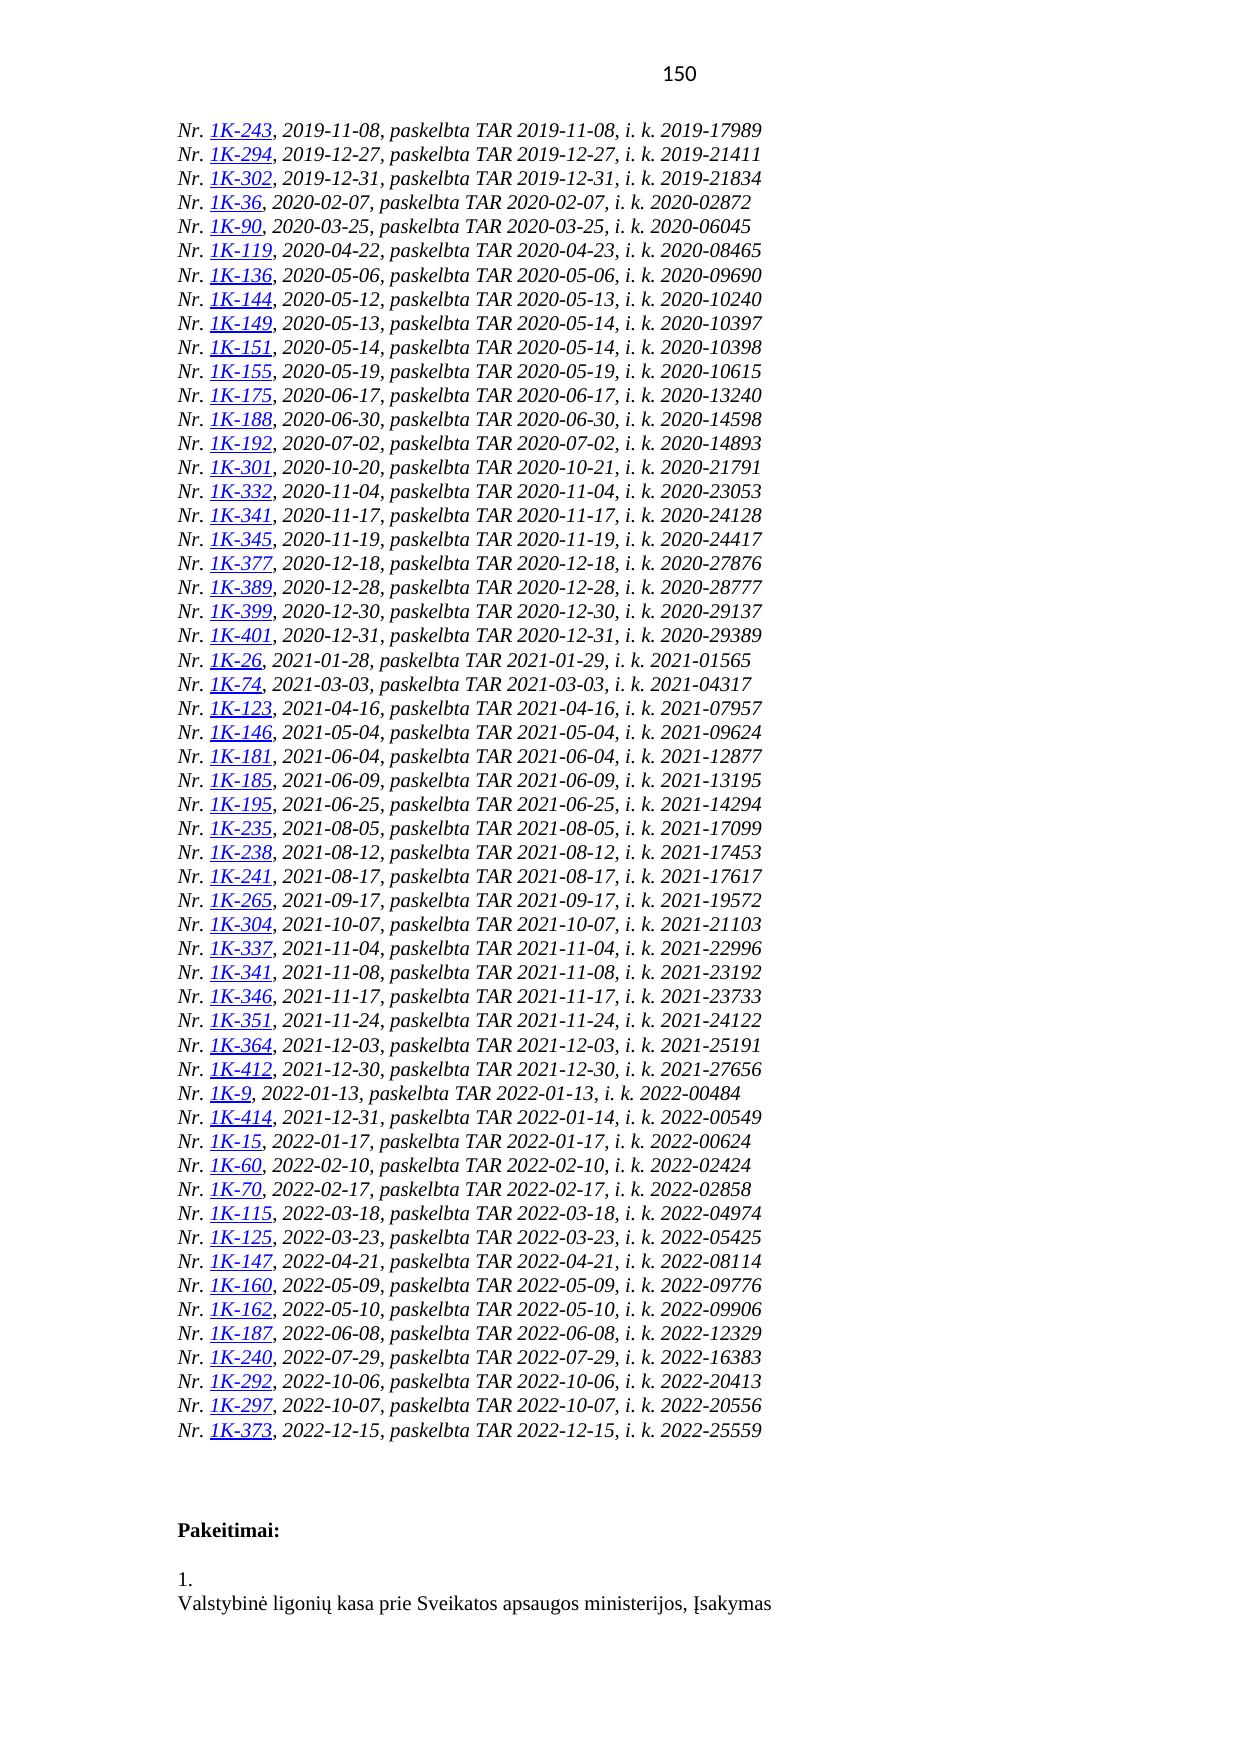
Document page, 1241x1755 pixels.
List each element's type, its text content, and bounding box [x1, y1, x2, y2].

text Nr. 1K-265, 2021-09-17, paskelbta TAR 2021-09-17, i. k. 2021-19572 [177, 888, 1181, 912]
text Nr. 1K-373, 2022-12-15, paskelbta TAR 2022-12-15, i. k. 2022-25559 [177, 1417, 1181, 1442]
text Nr. 1K-187, 2022-06-08, paskelbta TAR 2022-06-08, i. k. 2022-12329 [177, 1321, 1181, 1345]
text Nr. 1K-292, 2022-10-06, paskelbta TAR 2022-10-06, i. k. 2022-20413 [177, 1369, 1181, 1393]
text Nr. 1K-401, 2020-12-31, paskelbta TAR 2020-12-31, i. k. 2020-29389 [177, 623, 1181, 647]
text Nr. 1K-90, 2020-03-25, paskelbta TAR 2020-03-25, i. k. 2020-06045 [177, 214, 1181, 238]
text Nr. 1K-337, 2021-11-04, paskelbta TAR 2021-11-04, i. k. 2021-22996 [177, 936, 1181, 960]
text Nr. 1K-185, 2021-06-09, paskelbta TAR 2021-06-09, i. k. 2021-13195 [177, 768, 1181, 792]
text Nr. 1K-119, 2020-04-22, paskelbta TAR 2020-04-23, i. k. 2020-08465 [177, 238, 1181, 262]
text Nr. 1K-238, 2021-08-12, paskelbta TAR 2021-08-12, i. k. 2021-17453 [177, 840, 1181, 864]
text Nr. 1K-241, 2021-08-17, paskelbta TAR 2021-08-17, i. k. 2021-17617 [177, 864, 1181, 888]
text Nr. 1K-175, 2020-06-17, paskelbta TAR 2020-06-17, i. k. 2020-13240 [177, 383, 1181, 407]
text Nr. 1K-332, 2020-11-04, paskelbta TAR 2020-11-04, i. k. 2020-23053 [177, 479, 1181, 503]
text Nr. 1K-364, 2021-12-03, paskelbta TAR 2021-12-03, i. k. 2021-25191 [177, 1032, 1181, 1057]
text Nr. 1K-345, 2020-11-19, paskelbta TAR 2020-11-19, i. k. 2020-24417 [177, 527, 1181, 551]
text Nr. 1K-304, 2021-10-07, paskelbta TAR 2021-10-07, i. k. 2021-21103 [177, 912, 1181, 936]
text Nr. 1K-74, 2021-03-03, paskelbta TAR 2021-03-03, i. k. 2021-04317 [177, 672, 1181, 696]
text Nr. 1K-297, 2022-10-07, paskelbta TAR 2022-10-07, i. k. 2022-20556 [177, 1393, 1181, 1417]
text Nr. 1K-26, 2021-01-28, paskelbta TAR 2021-01-29, i. k. 2021-01565 [177, 647, 1181, 672]
text Valstybinė ligonių kasa prie Sveikatos apsaugos ministerijos, Įsakymas [177, 1591, 1181, 1615]
text Nr. 1K-60, 2022-02-10, paskelbta TAR 2022-02-10, i. k. 2022-02424 [177, 1153, 1181, 1177]
text Nr. 1K-192, 2020-07-02, paskelbta TAR 2020-07-02, i. k. 2020-14893 [177, 431, 1181, 455]
text Nr. 1K-162, 2022-05-10, paskelbta TAR 2022-05-10, i. k. 2022-09906 [177, 1297, 1181, 1321]
text Nr. 1K-302, 2019-12-31, paskelbta TAR 2019-12-31, i. k. 2019-21834 [177, 166, 1181, 190]
text Nr. 1K-181, 2021-06-04, paskelbta TAR 2021-06-04, i. k. 2021-12877 [177, 744, 1181, 768]
text Nr. 1K-15, 2022-01-17, paskelbta TAR 2022-01-17, i. k. 2022-00624 [177, 1129, 1181, 1153]
text Nr. 1K-149, 2020-05-13, paskelbta TAR 2020-05-14, i. k. 2020-10397 [177, 311, 1181, 335]
text Nr. 1K-240, 2022-07-29, paskelbta TAR 2022-07-29, i. k. 2022-16383 [177, 1345, 1181, 1369]
text Nr. 1K-70, 2022-02-17, paskelbta TAR 2022-02-17, i. k. 2022-02858 [177, 1177, 1181, 1201]
text Nr. 1K-160, 2022-05-09, paskelbta TAR 2022-05-09, i. k. 2022-09776 [177, 1273, 1181, 1297]
text Nr. 1K-151, 2020-05-14, paskelbta TAR 2020-05-14, i. k. 2020-10398 [177, 335, 1181, 359]
text Nr. 1K-294, 2019-12-27, paskelbta TAR 2019-12-27, i. k. 2019-21411 [177, 142, 1181, 166]
text Nr. 1K-188, 2020-06-30, paskelbta TAR 2020-06-30, i. k. 2020-14598 [177, 407, 1181, 431]
text Nr. 1K-235, 2021-08-05, paskelbta TAR 2021-08-05, i. k. 2021-17099 [177, 816, 1181, 840]
text Nr. 1K-115, 2022-03-18, paskelbta TAR 2022-03-18, i. k. 2022-04974 [177, 1201, 1181, 1225]
text Nr. 1K-144, 2020-05-12, paskelbta TAR 2020-05-13, i. k. 2020-10240 [177, 287, 1181, 311]
text Nr. 1K-414, 2021-12-31, paskelbta TAR 2022-01-14, i. k. 2022-00549 [177, 1105, 1181, 1129]
text Nr. 1K-377, 2020-12-18, paskelbta TAR 2020-12-18, i. k. 2020-27876 [177, 551, 1181, 575]
text Nr. 1K-155, 2020-05-19, paskelbta TAR 2020-05-19, i. k. 2020-10615 [177, 359, 1181, 383]
text Nr. 1K-389, 2020-12-28, paskelbta TAR 2020-12-28, i. k. 2020-28777 [177, 575, 1181, 599]
text 1. [177, 1567, 1181, 1591]
text Nr. 1K-136, 2020-05-06, paskelbta TAR 2020-05-06, i. k. 2020-09690 [177, 262, 1181, 287]
text Nr. 1K-195, 2021-06-25, paskelbta TAR 2021-06-25, i. k. 2021-14294 [177, 792, 1181, 816]
text Nr. 1K-341, 2020-11-17, paskelbta TAR 2020-11-17, i. k. 2020-24128 [177, 503, 1181, 527]
text Nr. 1K-146, 2021-05-04, paskelbta TAR 2021-05-04, i. k. 2021-09624 [177, 720, 1181, 744]
text Nr. 1K-301, 2020-10-20, paskelbta TAR 2020-10-21, i. k. 2020-21791 [177, 455, 1181, 479]
text Nr. 1K-9, 2022-01-13, paskelbta TAR 2022-01-13, i. k. 2022-00484 [177, 1081, 1181, 1105]
text Pakeitimai: [177, 1518, 1181, 1542]
text Nr. 1K-243, 2019-11-08, paskelbta TAR 2019-11-08, i. k. 2019-17989 [177, 118, 1181, 142]
text Nr. 1K-399, 2020-12-30, paskelbta TAR 2020-12-30, i. k. 2020-29137 [177, 599, 1181, 623]
text Nr. 1K-341, 2021-11-08, paskelbta TAR 2021-11-08, i. k. 2021-23192 [177, 960, 1181, 984]
text Nr. 1K-125, 2022-03-23, paskelbta TAR 2022-03-23, i. k. 2022-05425 [177, 1225, 1181, 1249]
text Nr. 1K-346, 2021-11-17, paskelbta TAR 2021-11-17, i. k. 2021-23733 [177, 984, 1181, 1008]
text Nr. 1K-412, 2021-12-30, paskelbta TAR 2021-12-30, i. k. 2021-27656 [177, 1057, 1181, 1081]
text Nr. 1K-147, 2022-04-21, paskelbta TAR 2022-04-21, i. k. 2022-08114 [177, 1249, 1181, 1273]
text Nr. 1K-123, 2021-04-16, paskelbta TAR 2021-04-16, i. k. 2021-07957 [177, 696, 1181, 720]
text Nr. 1K-351, 2021-11-24, paskelbta TAR 2021-11-24, i. k. 2021-24122 [177, 1008, 1181, 1032]
text Nr. 1K-36, 2020-02-07, paskelbta TAR 2020-02-07, i. k. 2020-02872 [177, 190, 1181, 214]
